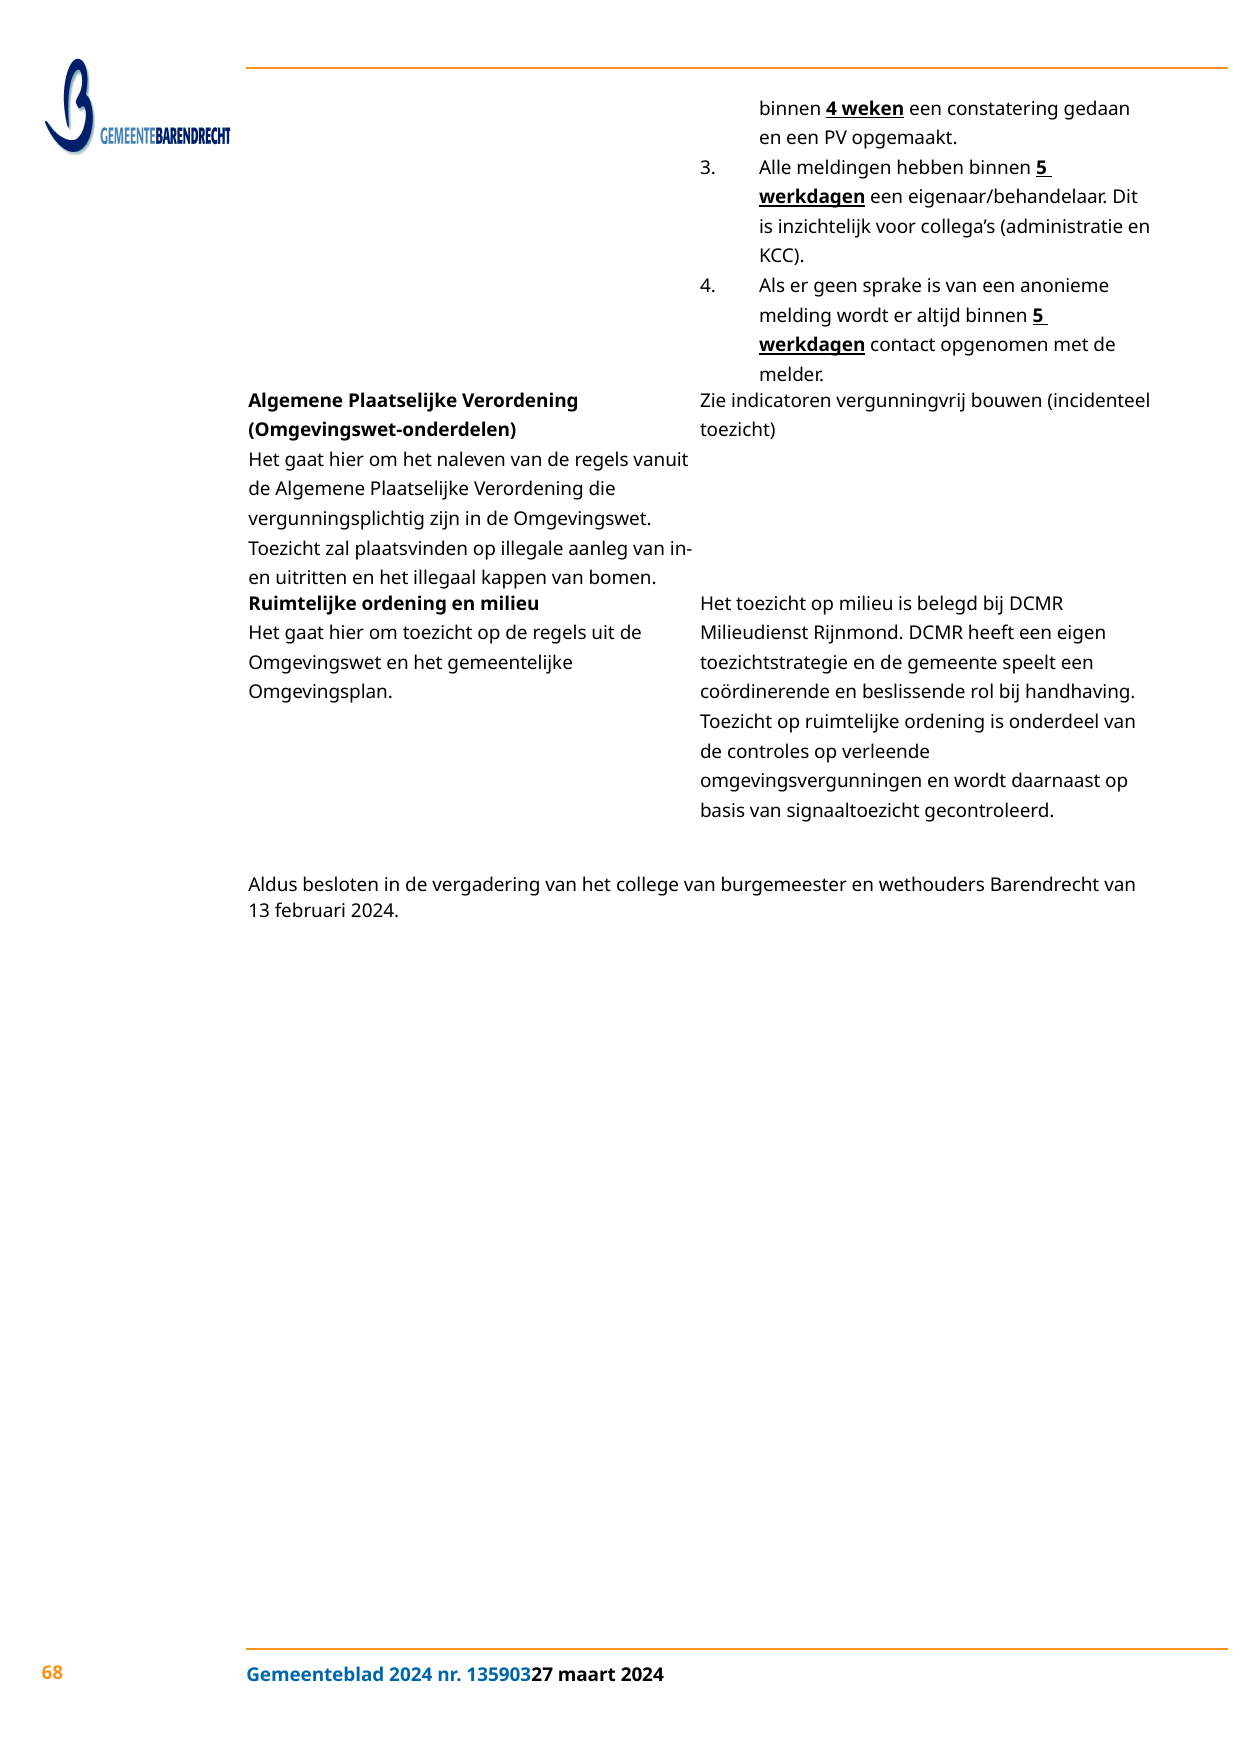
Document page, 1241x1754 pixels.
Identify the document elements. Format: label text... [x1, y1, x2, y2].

table_cell binnen 4 weken een constatering gedaan en een PV opgemaakt. Alle meldingen hebben binnen 5 werkdagen een eigenaar/behandelaar. Dit is inzichtelijk voor collega’s (administratie en KCC). Als er geen sprake is van een anonieme melding wordt er altijd binnen 5 werkdagen contact opgenomen met de melder. [700, 95, 1152, 387]
picture [41, 47, 231, 172]
table_cell Algemene Plaatselijke Verordening (Omgevingswet-onderdelen) Het gaat hier om het naleven van de regels vanuit de Algemene Plaatselijke Verordening die vergunningsplichtig zijn in de Omgevingswet. Toezicht zal plaatsvinden op illegale aanleg van in- en uitritten en het illegaal kappen van bomen. [248, 387, 700, 590]
table_cell Zie indicatoren vergunningvrij bouwen (incidenteel toezicht) [700, 387, 1152, 590]
text 13 februari 2024. [248, 897, 1152, 923]
text Aldus besloten in de vergadering van het college van burgemeester en wethouders Barendrecht van [248, 872, 1152, 897]
table_cell [248, 95, 700, 387]
table_cell Ruimtelijke ordening en milieu Het gaat hier om toezicht op de regels uit de Omgevingswet en het gemeentelijke Omgevingsplan. [248, 590, 700, 823]
table_cell Het toezicht op milieu is belegd bij DCMR Milieudienst Rijnmond. DCMR heeft een eigen toezichtstrategie en de gemeente speelt een coördinerende en beslissende rol bij handhaving. Toezicht op ruimtelijke ordening is onderdeel van de controles op verleende omgevingsvergunningen en wordt daarnaast op basis van signaaltoezicht gecontroleerd. [700, 590, 1152, 823]
